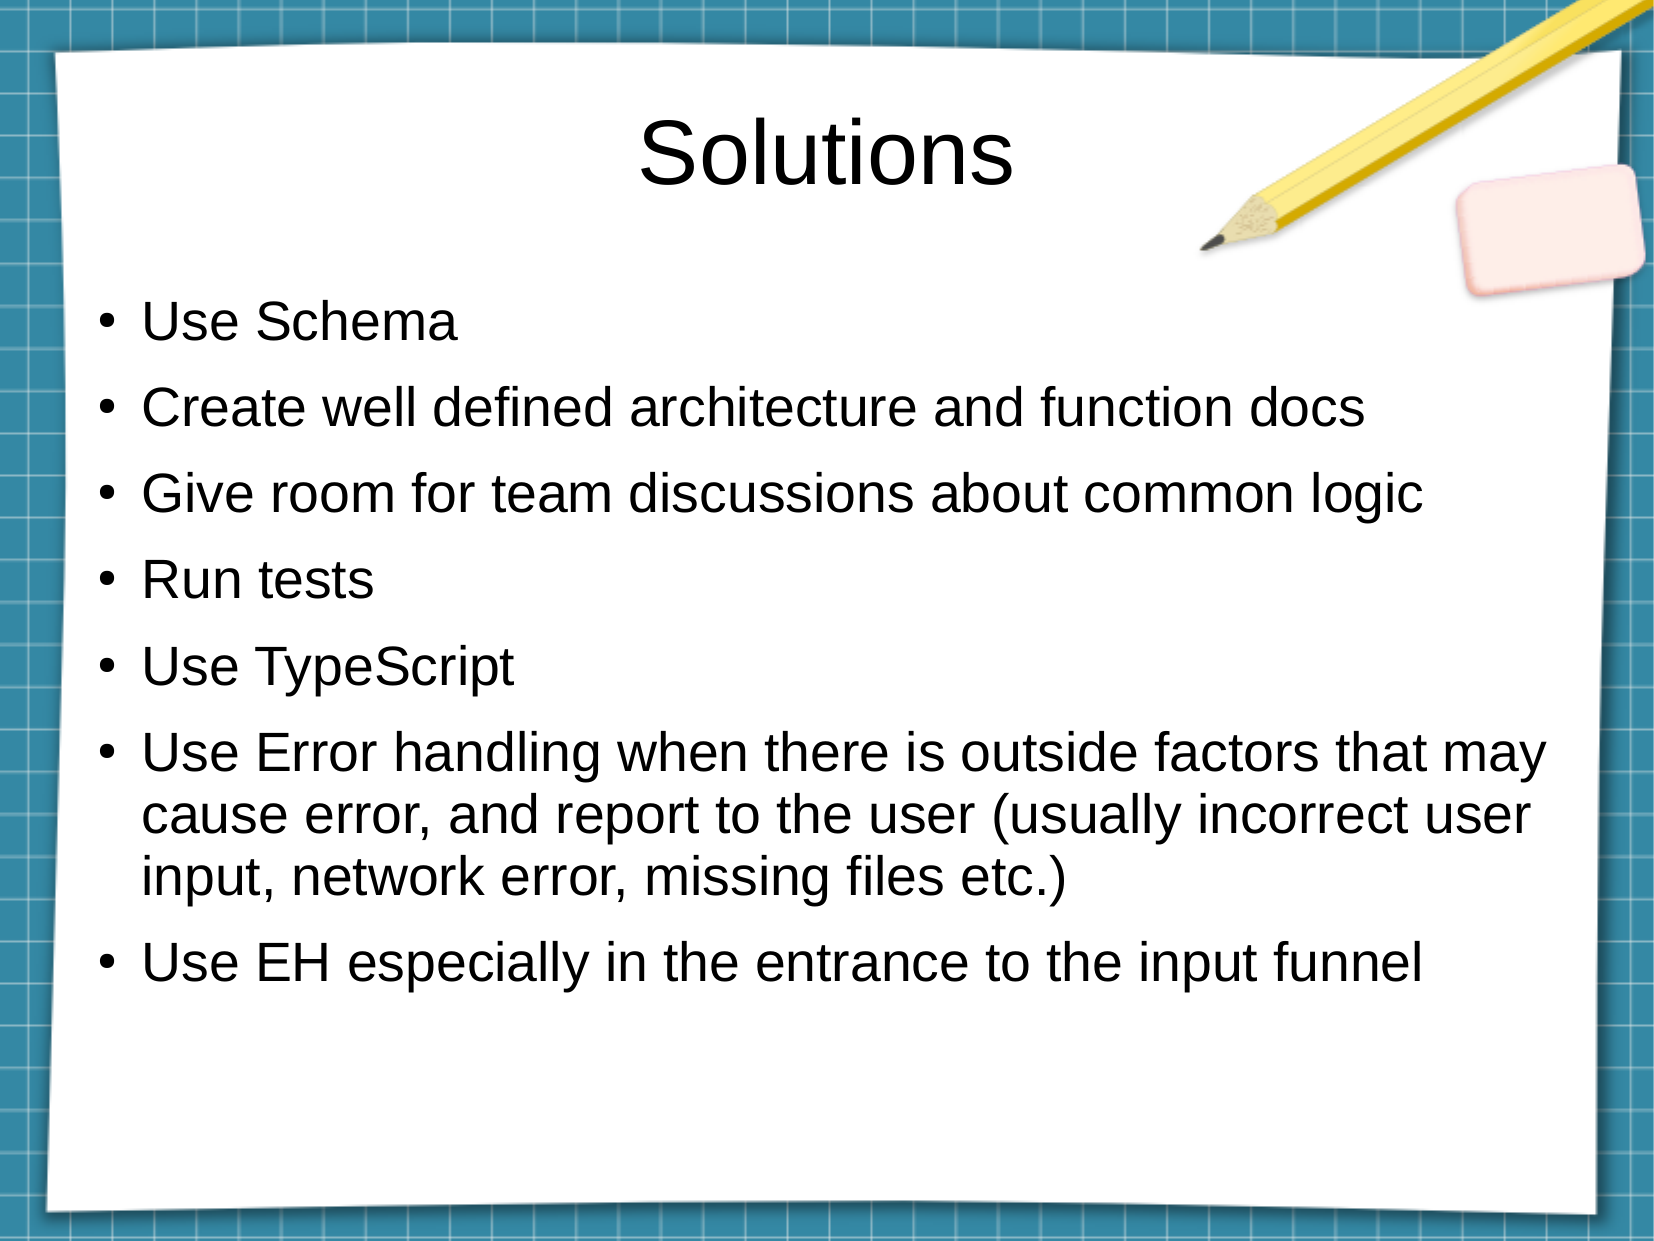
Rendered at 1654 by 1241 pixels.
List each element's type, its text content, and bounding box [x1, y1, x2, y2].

list Use Schema Create well defined architecture and function docs Give room for team discussions about common logic Run tests Use TypeScript Use Error handling when there is outside factors that may cause error, and report to the user (usually incorrect user input, network error, missing files etc.) Use EH especially in the entrance to the input funnel [82, 290, 1571, 1010]
title Solutions [82, 49, 1571, 257]
picture [0, 0, 1654, 1241]
